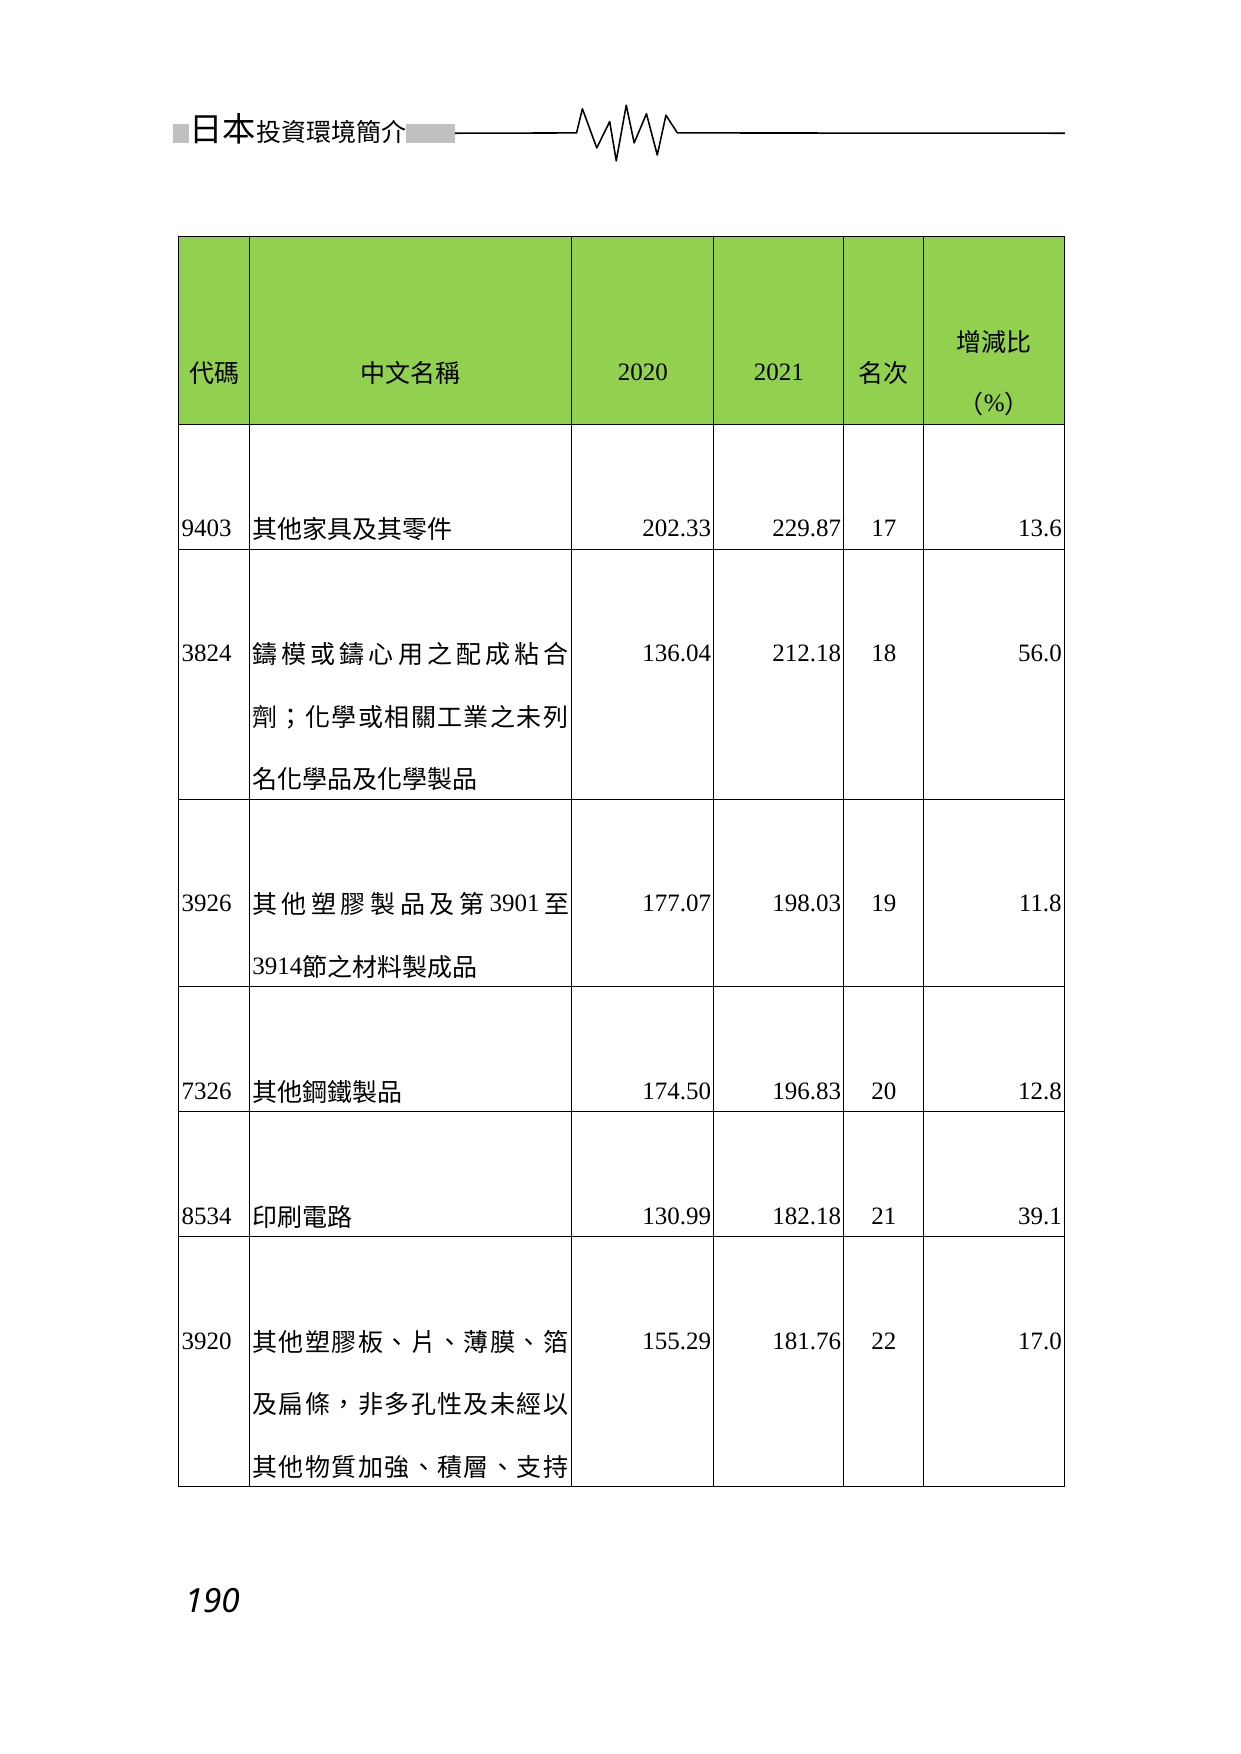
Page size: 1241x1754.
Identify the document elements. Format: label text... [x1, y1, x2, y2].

table_cell 11.8 [924, 800, 1064, 986]
table_cell 196.83 [714, 987, 843, 1111]
table_cell 21 [844, 1112, 923, 1236]
table_cell 229.87 [714, 425, 843, 549]
table_cell 19 [844, 800, 923, 986]
table_header 2021 [714, 237, 843, 424]
table_cell 155.29 [572, 1237, 713, 1486]
table_cell 174.50 [572, 987, 713, 1111]
table_cell 17 [844, 425, 923, 549]
table_cell 22 [844, 1237, 923, 1486]
table_cell 3926 [179, 800, 249, 986]
table_cell 印刷電路 [250, 1112, 571, 1236]
table_header 中文名稱 [250, 237, 571, 424]
table_cell 其他塑膠製品及第3901至3914節之材料製成品 [250, 800, 571, 986]
table_cell 202.33 [572, 425, 713, 549]
table_cell 鑄模或鑄心用之配成粘合劑；化學或相關工業之未列名化學品及化學製品 [250, 550, 571, 799]
table_cell 17.0 [924, 1237, 1064, 1486]
table_header 增減比（%） [924, 237, 1064, 424]
table_cell 39.1 [924, 1112, 1064, 1236]
table_cell 9403 [179, 425, 249, 549]
table_cell 198.03 [714, 800, 843, 986]
table_cell 其他塑膠板、片、薄膜、箔及扁條，非多孔性及未經以其他物質加強、積層、支持 [250, 1237, 571, 1486]
table_cell 181.76 [714, 1237, 843, 1486]
table_header 代碼 [179, 237, 249, 424]
table_cell 7326 [179, 987, 249, 1111]
table_cell 182.18 [714, 1112, 843, 1236]
table_cell 3824 [179, 550, 249, 799]
table_cell 8534 [179, 1112, 249, 1236]
table_cell 130.99 [572, 1112, 713, 1236]
table_cell 3920 [179, 1237, 249, 1486]
table_cell 56.0 [924, 550, 1064, 799]
table_cell 136.04 [572, 550, 713, 799]
table_cell 13.6 [924, 425, 1064, 549]
table_cell 212.18 [714, 550, 843, 799]
table_cell 其他家具及其零件 [250, 425, 571, 549]
table_cell 20 [844, 987, 923, 1111]
table_header 2020 [572, 237, 713, 424]
table_header 名次 [844, 237, 923, 424]
table_cell 其他鋼鐵製品 [250, 987, 571, 1111]
table_cell 18 [844, 550, 923, 799]
table_cell 177.07 [572, 800, 713, 986]
table_cell 12.8 [924, 987, 1064, 1111]
